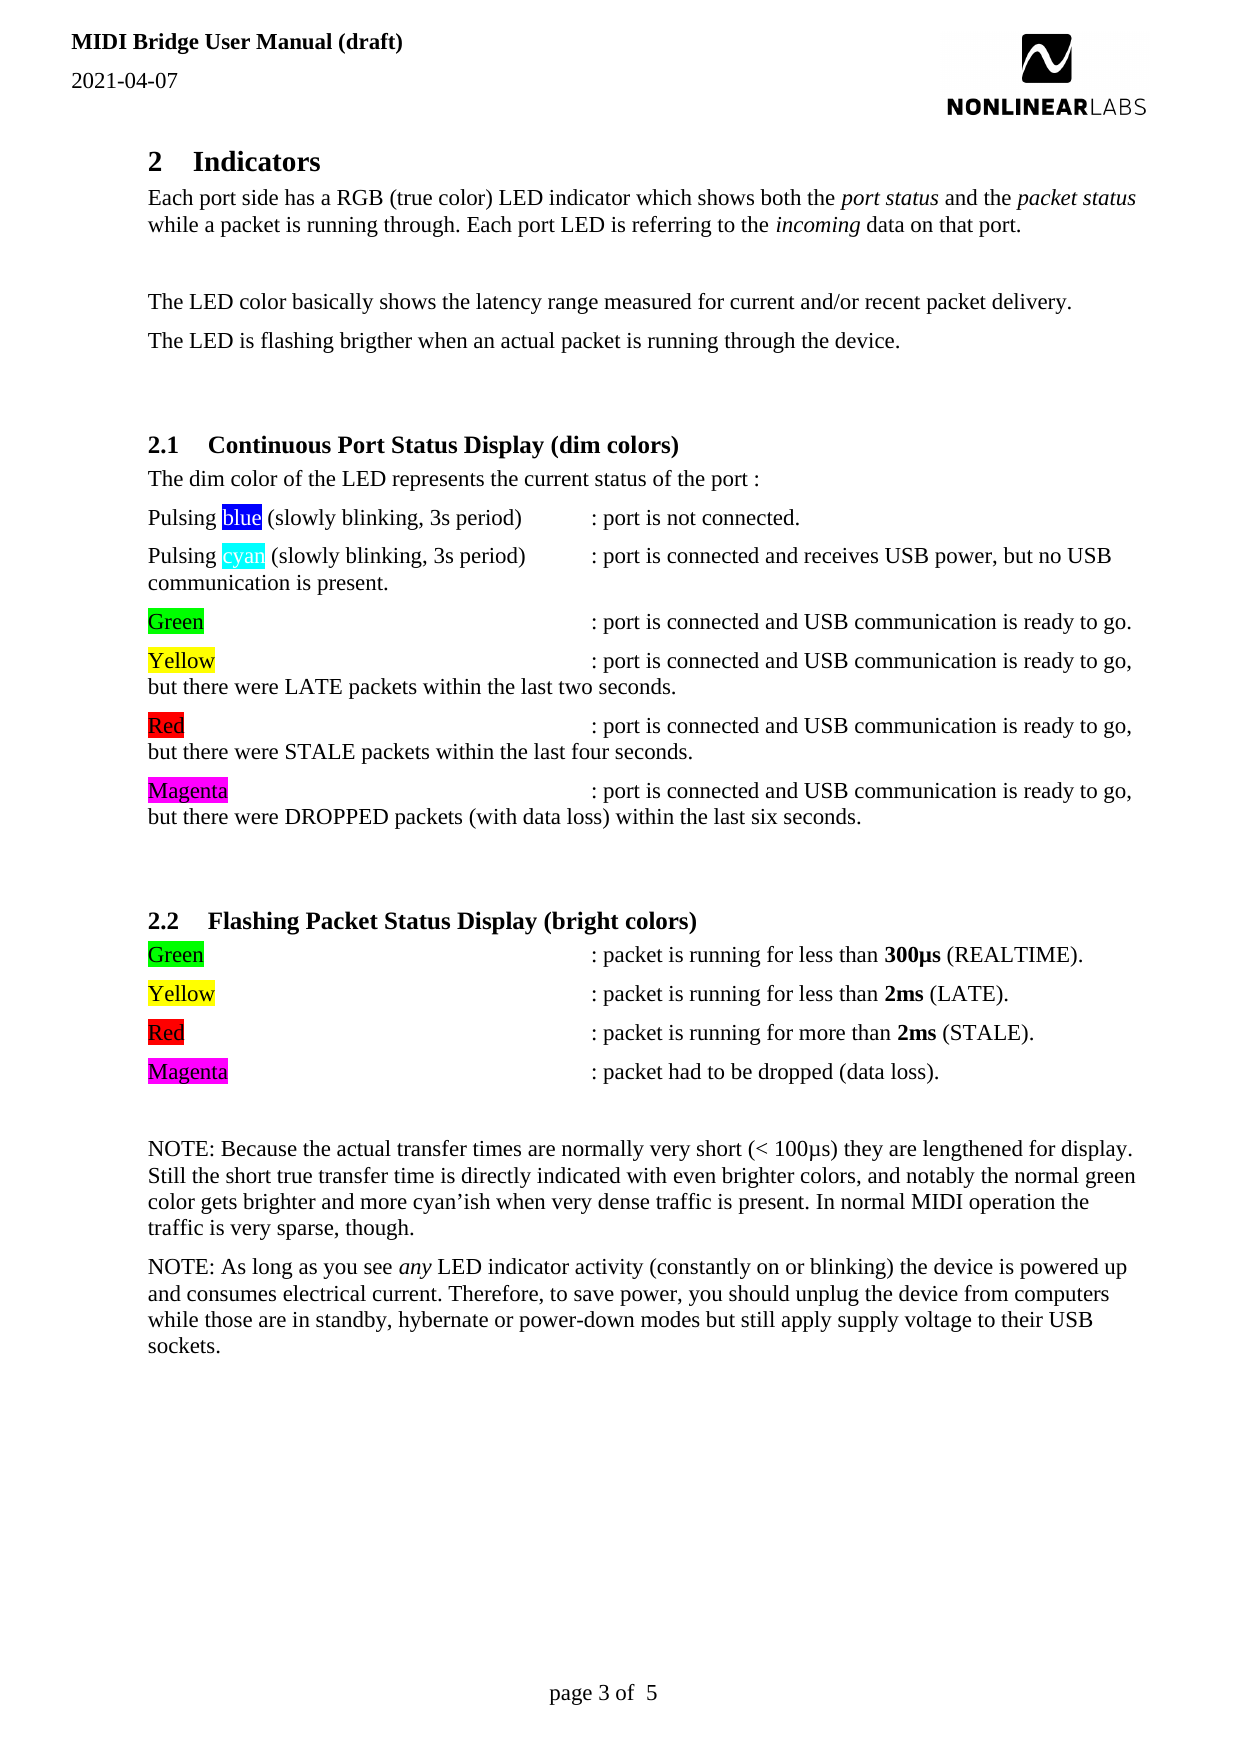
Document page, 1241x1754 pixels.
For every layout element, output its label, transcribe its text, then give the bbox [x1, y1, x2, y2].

text Red : packet is running for more than 2ms (STALE). [148, 1019, 1152, 1045]
text NOTE: Because the actual transfer times are normally very short (< 100µs) they are lengthened for display. Still the short true transfer time is directly indicated with even brighter colors, and notably the normal green color gets brighter and more cyan’ish when very dense traffic is present. In normal MIDI operation the traffic is very sparse, though. [148, 1135, 1152, 1241]
picture [940, 31, 1150, 118]
subtitle Flashing Packet Status Display (bright colors) [148, 906, 1152, 935]
text Yellow : packet is running for less than 2ms (LATE). [148, 980, 1152, 1006]
text Yellow : port is connected and USB communication is ready to go, but there were LATE packets within the last two seconds. [148, 647, 1152, 699]
text Magenta : port is connected and USB communication is ready to go, but there were DROPPED packets (with data loss) within the last six seconds. [148, 777, 1152, 830]
subtitle Continuous Port Status Display (dim colors) [148, 430, 1152, 459]
text NOTE: As long as you see any LED indicator activity (constantly on or blinking) the device is powered up and consumes electrical current. Therefore, to save power, you should unplug the device from computers while those are in standby, hybernate or power-down modes but still apply supply voltage to their USB sockets. [148, 1253, 1152, 1359]
text Pulsing cyan (slowly blinking, 3s period) : port is connected and receives USB power, but no USB communication is present. [148, 543, 1152, 595]
text Magenta : packet had to be dropped (data loss). [148, 1058, 1152, 1084]
text Pulsing blue (slowly blinking, 3s period) : port is not connected. [148, 504, 1152, 530]
text The dim color of the LED represents the current status of the port : [148, 465, 1152, 491]
text Green : packet is running for less than 300µs (REALTIME). [148, 941, 1152, 967]
text Green : port is connected and USB communication is ready to go. [148, 608, 1152, 634]
text The LED color basically shows the latency range measured for current and/or recent packet delivery. [148, 288, 1152, 315]
text Each port side has a RGB (true color) LED indicator which shows both the port status and the packet status while a packet is running through. Each port LED is referring to the incoming data on that port. [148, 184, 1152, 237]
text The LED is flashing brigther when an actual packet is running through the device. [148, 327, 1152, 353]
text Red : port is connected and USB communication is ready to go, but there were STALE packets within the last four seconds. [148, 712, 1152, 764]
subtitle Indicators [148, 144, 1152, 178]
